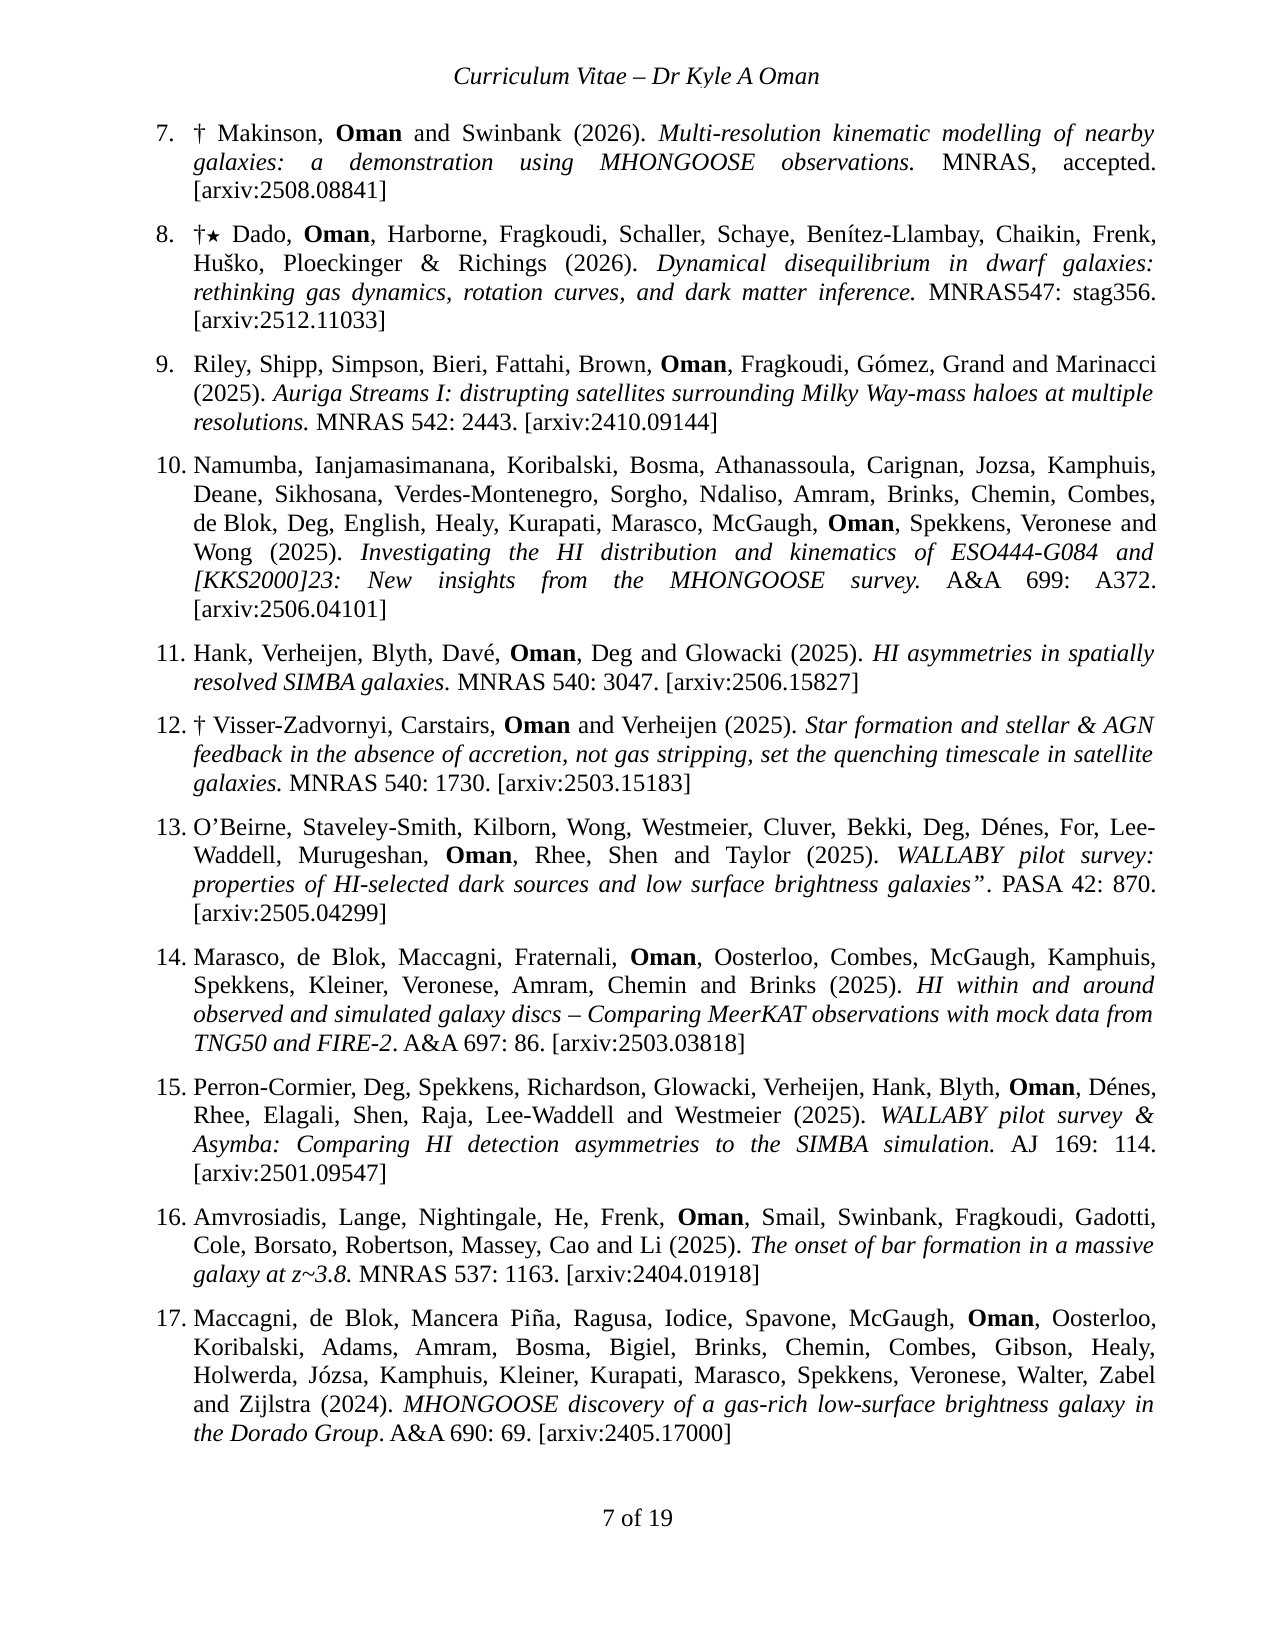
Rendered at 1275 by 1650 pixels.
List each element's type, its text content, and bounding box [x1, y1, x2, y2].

list O’Beirne, Staveley-Smith, Kilborn, Wong, Westmeier, Cluver, Bekki, Deg, Dénes, For, Lee-Waddell, Murugeshan, Oman, Rhee, Shen and Taylor (2025). WALLABY pilot survey: properties of HI-selected dark sources and low surface brightness galaxies”. PASA 42: 870. [arxiv:2505.04299] [156, 812, 1157, 927]
list Marasco, de Blok, Maccagni, Fraternali, Oman, Oosterloo, Combes, McGaugh, Kamphuis, Spekkens, Kleiner, Veronese, Amram, Chemin and Brinks (2025). HI within and around observed and simulated galaxy discs – Comparing MeerKAT observations with mock data from TNG50 and FIRE-2. A&A 697: 86. [arxiv:2503.03818] [156, 942, 1157, 1057]
list † Visser-Zadvornyi, Carstairs, Oman and Verheijen (2025). Star formation and stellar & AGN feedback in the absence of accretion, not gas stripping, set the quenching timescale in satellite galaxies. MNRAS 540: 1730. [arxiv:2503.15183] [156, 710, 1157, 797]
list Riley, Shipp, Simpson, Bieri, Fattahi, Brown, Oman, Fragkoudi, Gómez, Grand and Marinacci (2025). Auriga Streams I: distrupting satellites surrounding Milky Way-mass haloes at multiple resolutions. MNRAS 542: 2443. [arxiv:2410.09144] [156, 349, 1157, 435]
list Namumba, Ianjamasimanana, Koribalski, Bosma, Athanassoula, Carignan, Jozsa, Kamphuis, Deane, Sikhosana, Verdes-Montenegro, Sorgho, Ndaliso, Amram, Brinks, Chemin, Combes, de Blok, Deg, English, Healy, Kurapati, Marasco, McGaugh, Oman, Spekkens, Veronese and Wong (2025). Investigating the HI distribution and kinematics of ESO444-G084 and [KKS2000]23: New insights from the MHONGOOSE survey. A&A 699: A372. [arxiv:2506.04101] [156, 450, 1157, 623]
list Perron-Cormier, Deg, Spekkens, Richardson, Glowacki, Verheijen, Hank, Blyth, Oman, Dénes, Rhee, Elagali, Shen, Raja, Lee-Waddell and Westmeier (2025). WALLABY pilot survey & Asymba: Comparing HI detection asymmetries to the SIMBA simulation. AJ 169: 114. [arxiv:2501.09547] [156, 1072, 1157, 1187]
list Maccagni, de Blok, Mancera Piña, Ragusa, Iodice, Spavone, McGaugh, Oman, Oosterloo, Koribalski, Adams, Amram, Bosma, Bigiel, Brinks, Chemin, Combes, Gibson, Healy, Holwerda, Józsa, Kamphuis, Kleiner, Kurapati, Marasco, Spekkens, Veronese, Walter, Zabel and Zijlstra (2024). MHONGOOSE discovery of a gas-rich low-surface brightness galaxy in the Dorado Group. A&A 690: 69. [arxiv:2405.17000] [156, 1303, 1157, 1447]
list Hank, Verheijen, Blyth, Davé, Oman, Deg and Glowacki (2025). HI asymmetries in spatially resolved SIMBA galaxies. MNRAS 540: 3047. [arxiv:2506.15827] [156, 638, 1157, 695]
list † Makinson, Oman and Swinbank (2026). Multi-resolution kinematic modelling of nearby galaxies: a demonstration using MHONGOOSE observations. MNRAS, accepted. [arxiv:2508.08841] [156, 118, 1157, 204]
list Amvrosiadis, Lange, Nightingale, He, Frenk, Oman, Smail, Swinbank, Fragkoudi, Gadotti, Cole, Borsato, Robertson, Massey, Cao and Li (2025). The onset of bar formation in a massive galaxy at z~3.8. MNRAS 537: 1163. [arxiv:2404.01918] [156, 1202, 1157, 1288]
list †★ Dado, Oman, Harborne, Fragkoudi, Schaller, Schaye, Benítez-Llambay, Chaikin, Frenk, Huško, Ploeckinger & Richings (2026). Dynamical disequilibrium in dwarf galaxies: rethinking gas dynamics, rotation curves, and dark matter inference. MNRAS547: stag356. [arxiv:2512.11033] [156, 219, 1157, 334]
